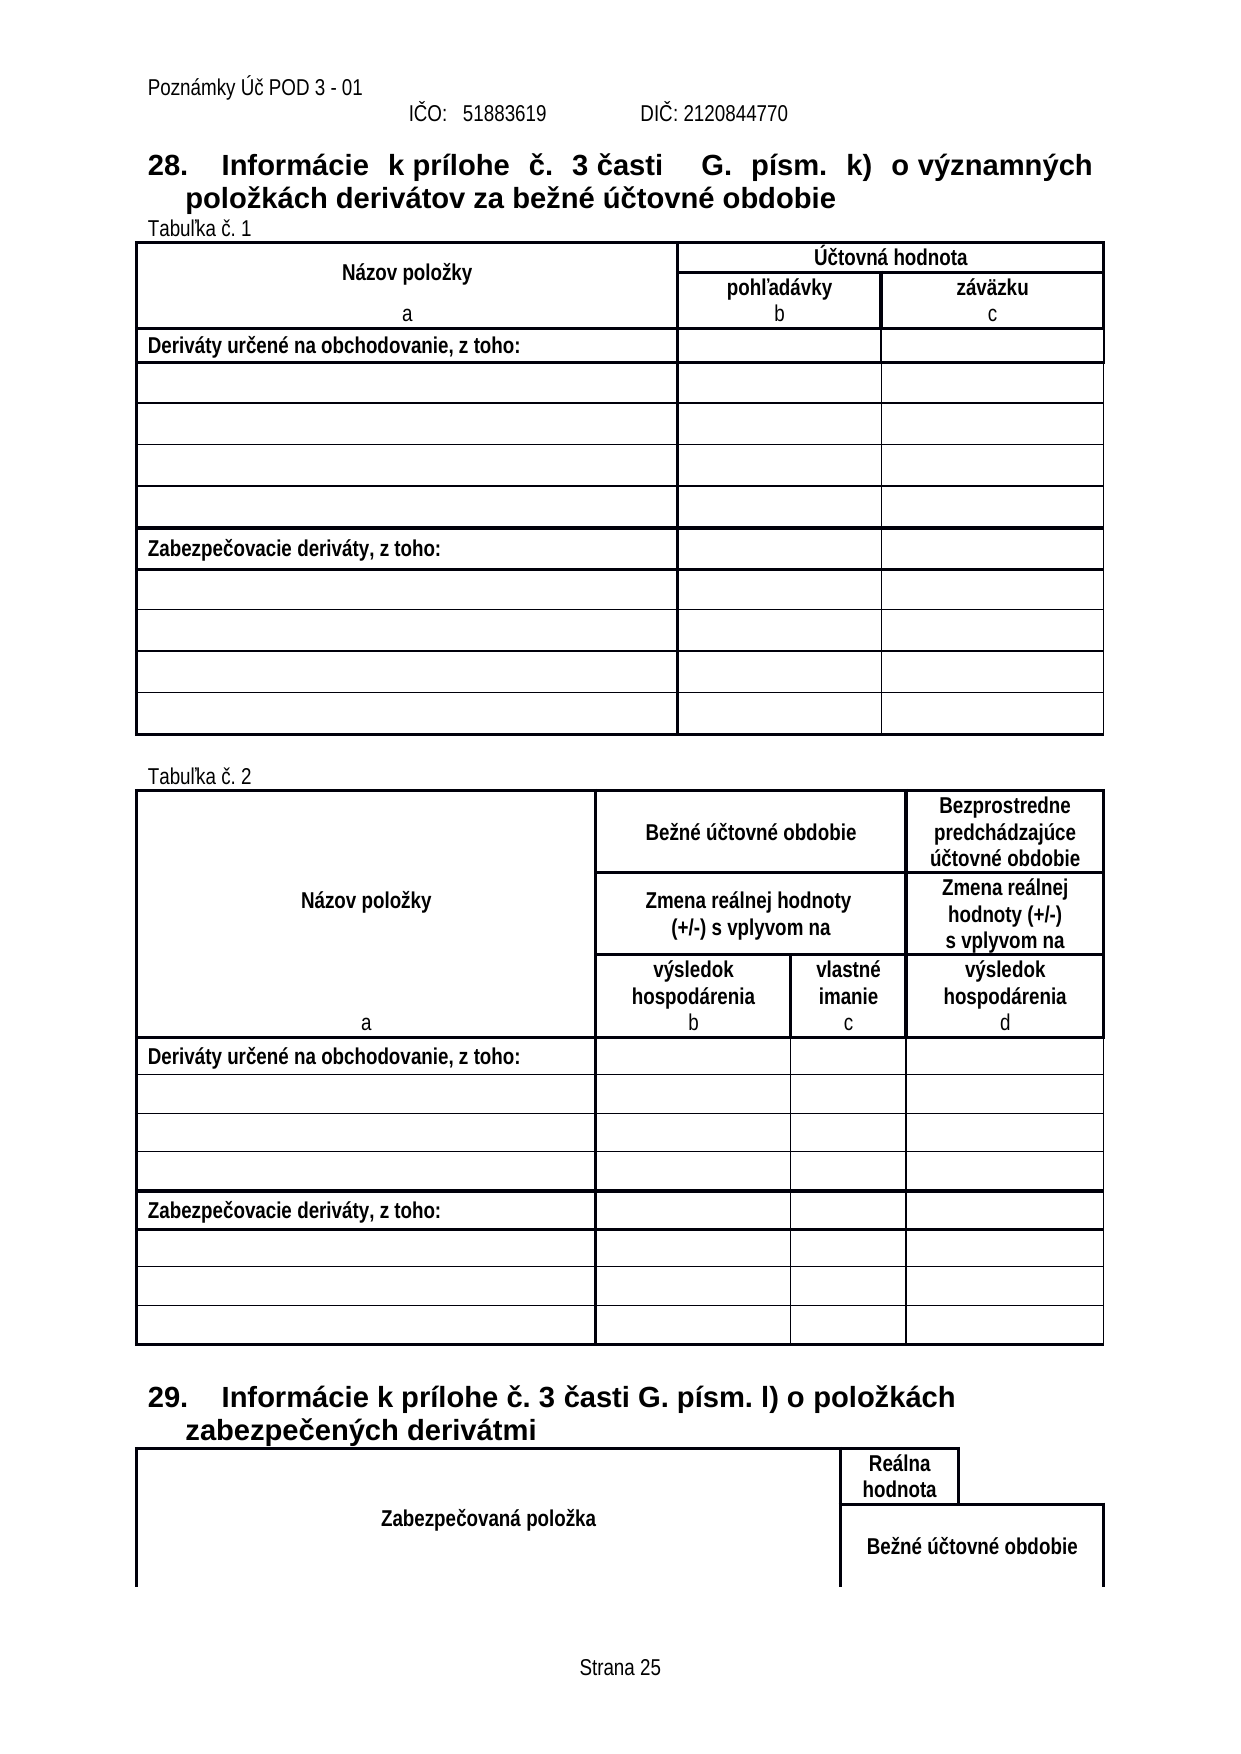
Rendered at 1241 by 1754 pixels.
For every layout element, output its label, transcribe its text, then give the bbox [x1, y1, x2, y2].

table_cell Deriváty určené na obchodovanie, z toho: [138, 1039, 594, 1074]
table_header Reálna hodnota [842, 1450, 957, 1503]
table_cell [679, 445, 881, 485]
table_cell [791, 1267, 905, 1304]
table_cell [791, 1193, 905, 1228]
table_cell [882, 693, 1103, 733]
table_header Názov položky [138, 244, 676, 300]
table_cell [882, 487, 1103, 526]
table_cell b [597, 1009, 789, 1036]
table_cell [907, 1231, 1103, 1266]
table_cell [597, 1039, 790, 1074]
table_cell Bežné účtovné obdobie [842, 1506, 1102, 1587]
table_cell [138, 1267, 594, 1304]
table_cell [597, 1075, 790, 1112]
table_cell [907, 1306, 1103, 1343]
table_cell [138, 1114, 594, 1151]
table_cell [907, 1267, 1103, 1304]
table_header Názov položky [138, 792, 594, 1009]
table_cell [597, 1231, 790, 1266]
table_cell [138, 1231, 594, 1266]
table_cell b [679, 300, 879, 327]
table_cell [138, 364, 676, 402]
table_cell [597, 1193, 790, 1228]
table_cell [882, 530, 1103, 568]
table_cell d [908, 1009, 1102, 1036]
table_cell Zabezpečovacie deriváty, z toho: [138, 530, 676, 568]
table_cell [882, 652, 1103, 692]
table_cell [138, 1075, 594, 1112]
table_cell Deriváty určené na obchodovanie, z toho: [138, 330, 676, 361]
table_cell [597, 1152, 790, 1189]
table_cell [907, 1193, 1103, 1228]
table_cell [138, 1306, 594, 1343]
table_cell [679, 652, 881, 692]
table_header Zabezpečovaná položka [138, 1450, 839, 1587]
table_cell [907, 1152, 1103, 1189]
table_cell [791, 1039, 905, 1074]
table_cell [791, 1152, 905, 1189]
table_cell [679, 330, 880, 361]
text Tabuľka č. 2 [148, 763, 1092, 789]
table_cell [679, 693, 881, 733]
table_cell [791, 1114, 905, 1151]
table_cell pohľadávky [679, 274, 879, 300]
table_cell [138, 487, 676, 526]
table_cell [791, 1306, 905, 1343]
table_cell [882, 610, 1103, 650]
table_cell [679, 487, 881, 526]
table_header Bežné účtovné obdobie [597, 792, 904, 871]
table_cell [597, 1267, 790, 1304]
table_cell [138, 693, 676, 733]
table_cell záväzku [883, 274, 1102, 300]
table_cell [907, 1039, 1103, 1074]
table_cell [597, 1306, 790, 1343]
table_cell c [883, 300, 1102, 327]
table_cell [679, 610, 881, 650]
table_cell Zmena reálnej hodnoty (+/-) s vplyvom na [908, 874, 1102, 953]
table_cell a [138, 300, 676, 327]
table_cell [791, 1075, 905, 1112]
table_cell [907, 1075, 1103, 1112]
table_cell [138, 571, 676, 609]
table_cell c [792, 1009, 904, 1036]
table_cell [791, 1231, 905, 1266]
table_cell [882, 445, 1103, 485]
table_cell [138, 404, 676, 444]
table_cell a [138, 1009, 594, 1036]
table_cell [597, 1114, 790, 1151]
table_cell [138, 610, 676, 650]
table_header Účtovná hodnota [679, 244, 1102, 271]
table_cell [679, 530, 881, 568]
table_cell výsledok hospodárenia [908, 956, 1102, 1009]
table_cell [882, 330, 1103, 361]
table_cell [138, 445, 676, 485]
table_cell [882, 571, 1103, 609]
table_cell [679, 571, 881, 609]
table_cell [907, 1114, 1103, 1151]
table_header Bezprostredne predchádzajúce účtovné obdobie [908, 792, 1102, 871]
table_cell [882, 404, 1103, 444]
table_cell [679, 364, 881, 402]
table_cell [138, 652, 676, 692]
table_cell [138, 1152, 594, 1189]
table_cell vlastné imanie [792, 956, 904, 1009]
table_cell [679, 404, 881, 444]
text Tabuľka č. 1 [148, 215, 1092, 241]
title Informácie k prílohe č. 3 časti G. písm. l) o položkách zabezpečených derivátmi [148, 1380, 1092, 1447]
table_cell Zabezpečovacie deriváty, z toho: [138, 1193, 594, 1228]
table_cell Zmena reálnej hodnoty (+/-) s vplyvom na [597, 874, 904, 953]
table_cell [882, 364, 1103, 402]
title Informácie k prílohe č. 3 časti G. písm. k) o významných položkách derivátov za bežné účtovné obdobie [148, 148, 1092, 215]
table_cell výsledok hospodárenia [597, 956, 789, 1009]
